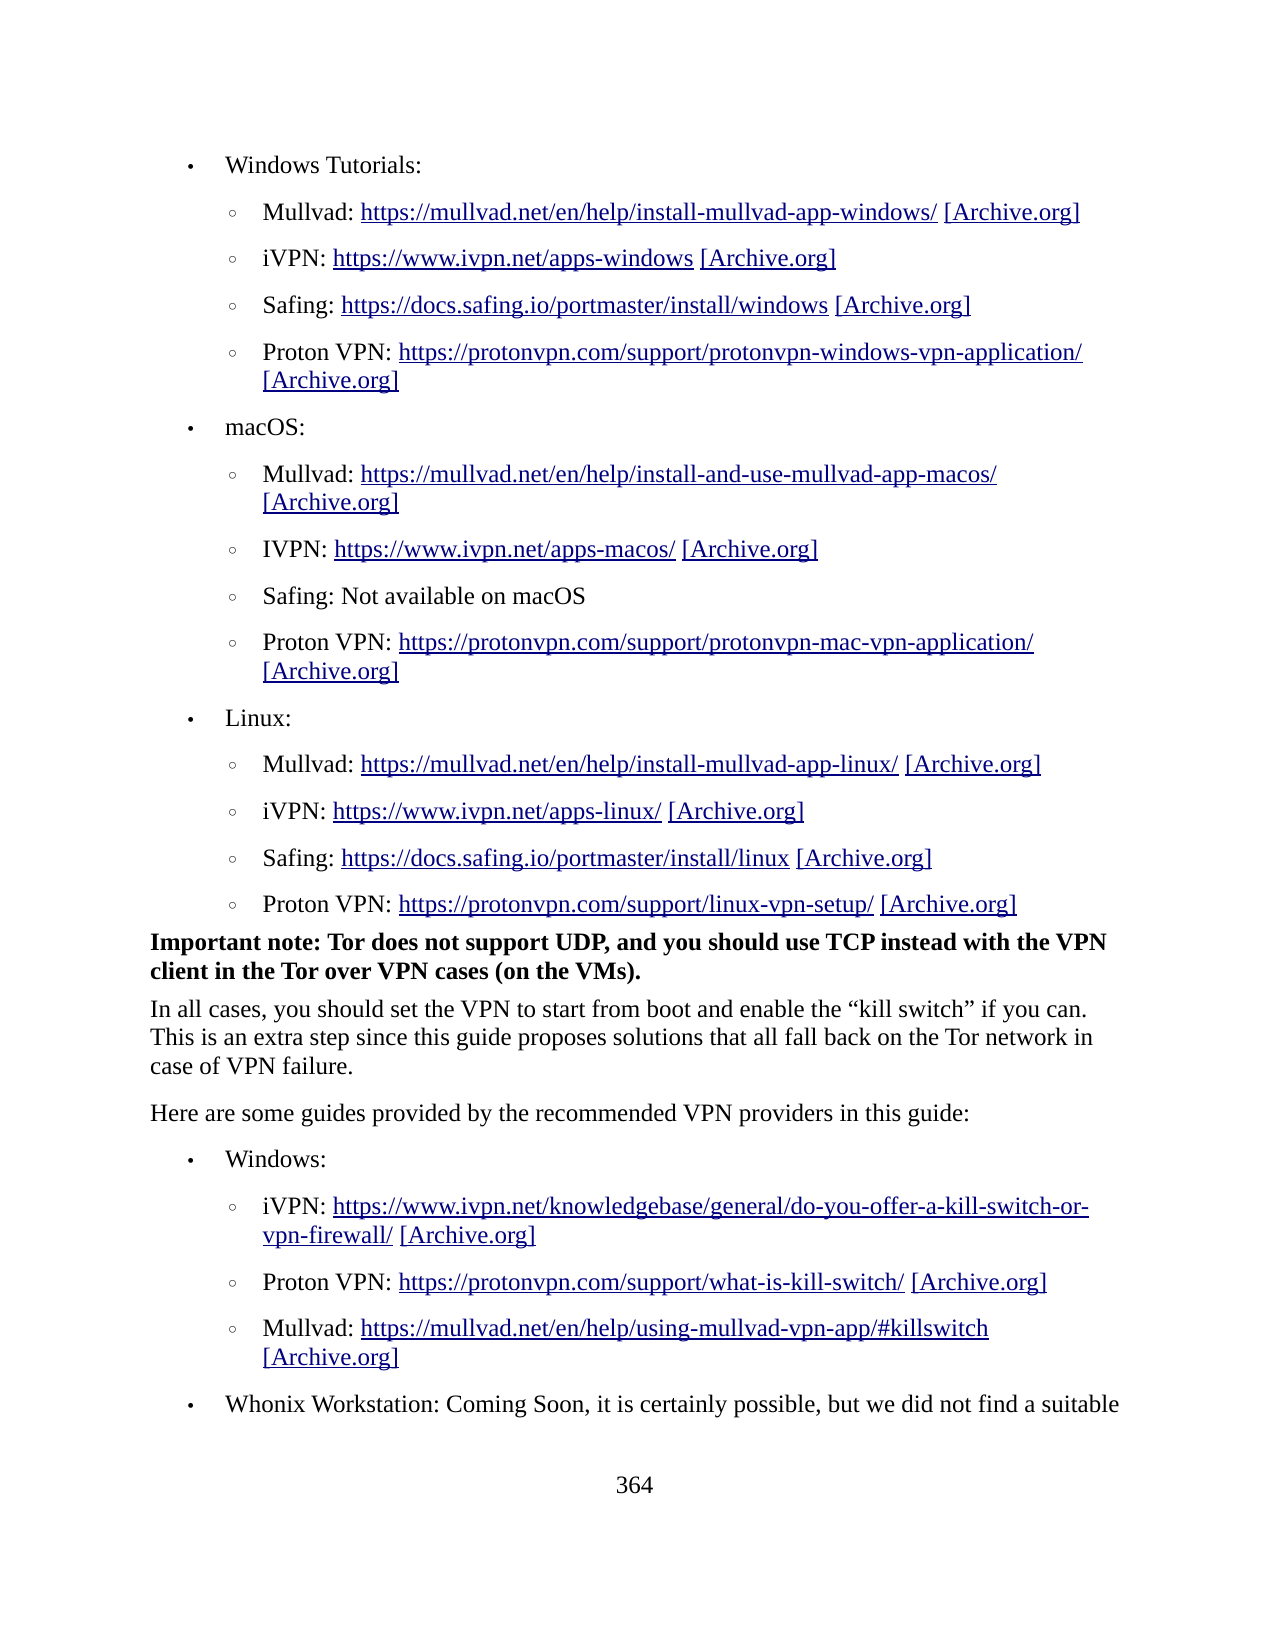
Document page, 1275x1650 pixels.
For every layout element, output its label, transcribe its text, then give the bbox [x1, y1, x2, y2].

list IVPN: https://www.ivpn.net/apps-macos/ [Archive.org] [225, 534, 1125, 563]
list iVPN: https://www.ivpn.net/apps-linux/ [Archive.org] [225, 796, 1125, 825]
list Proton VPN: https://protonvpn.com/support/what-is-kill-switch/ [Archive.org] [225, 1267, 1125, 1295]
list Proton VPN: https://protonvpn.com/support/protonvpn-windows-vpn-application/ [Archive.org] [225, 337, 1125, 394]
list Safing: Not available on macOS [225, 581, 1125, 609]
list Mullvad: https://mullvad.net/en/help/install-mullvad-app-windows/ [Archive.org] [225, 197, 1125, 225]
list Windows: [187, 1144, 1125, 1173]
list iVPN: https://www.ivpn.net/apps-windows [Archive.org] [225, 243, 1125, 272]
list Safing: https://docs.safing.io/portmaster/install/linux [Archive.org] [225, 843, 1125, 872]
text In all cases, you should set the VPN to start from boot and enable the “kill switch” if you can. This is an extra step since this guide proposes solutions that all fall back on the Tor network in case of VPN failure. [150, 994, 1125, 1080]
list Proton VPN: https://protonvpn.com/support/protonvpn-mac-vpn-application/ [Archive.org] [225, 627, 1125, 685]
list macOS: [187, 412, 1125, 441]
text Here are some guides provided by the recommended VPN providers in this guide: [150, 1098, 1125, 1127]
list Windows Tutorials: [187, 150, 1125, 179]
list Mullvad: https://mullvad.net/en/help/install-mullvad-app-linux/ [Archive.org] [225, 749, 1125, 778]
list Mullvad: https://mullvad.net/en/help/using-mullvad-vpn-app/#killswitch [Archive.org] [225, 1313, 1125, 1371]
list Proton VPN: https://protonvpn.com/support/linux-vpn-setup/ [Archive.org] [225, 889, 1125, 918]
list Linux: [187, 703, 1125, 732]
list Mullvad: https://mullvad.net/en/help/install-and-use-mullvad-app-macos/ [Archive.org] [225, 459, 1125, 516]
list Whonix Workstation: Coming Soon, it is certainly possible, but we did not find a suitable [187, 1389, 1125, 1417]
list iVPN: https://www.ivpn.net/knowledgebase/general/do-you-offer-a-kill-switch-or-vpn-firewall/ [Archive.org] [225, 1191, 1125, 1249]
text Important note: Tor does not support UDP, and you should use TCP instead with the VPN client in the Tor over VPN cases (on the VMs). [150, 927, 1125, 985]
list Safing: https://docs.safing.io/portmaster/install/windows [Archive.org] [225, 290, 1125, 319]
